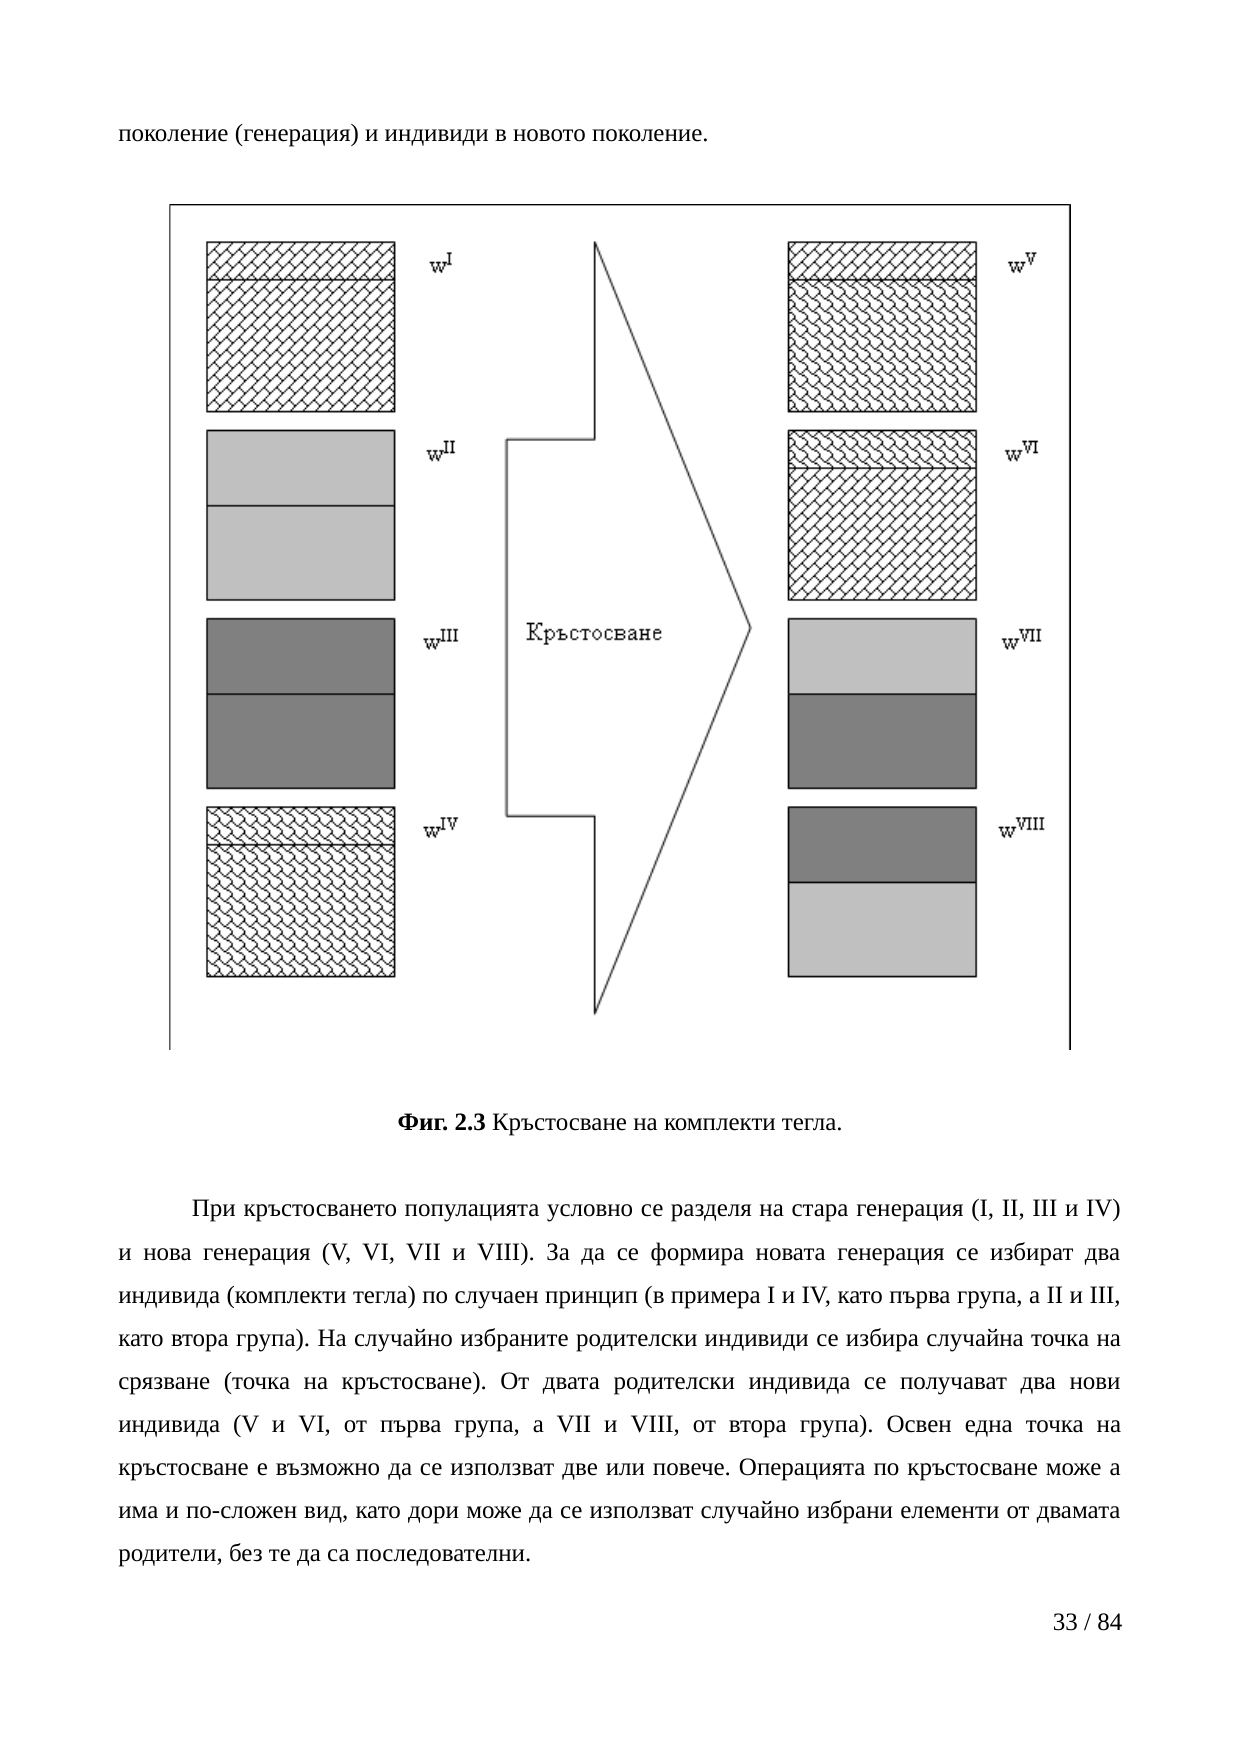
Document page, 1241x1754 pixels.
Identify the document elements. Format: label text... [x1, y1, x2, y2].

text При кръстосването популацията условно се разделя на стара генерация (I, II, III и IV) и нова генерация (V, VI, VII и VIII). За да се формира новата генерация се избират два индивида (комплекти тегла) по случаен принцип (в примера I и IV, като първа група, a II и III, като втора група). На случайно избраните родителски индивиди се избира случайна точка на срязване (точка на кръстосване). От двата родителски индивида се получават два нови индивида (V и VI, от първа група, a VII и VIII, от втора група). Освен една точка на кръстосване е възможно да се използват две или повече. Операцията по кръстосване може а има и по-сложен вид, като дори може да се използват случайно избрани елементи от двамата родители, без те да са последователни. [118, 1193, 1122, 1567]
text Фиг. 2.3 Кръстосване на комплекти тегла. [118, 1107, 1122, 1136]
text поколение (генерация) и индивиди в новото поколение. [118, 118, 1122, 147]
